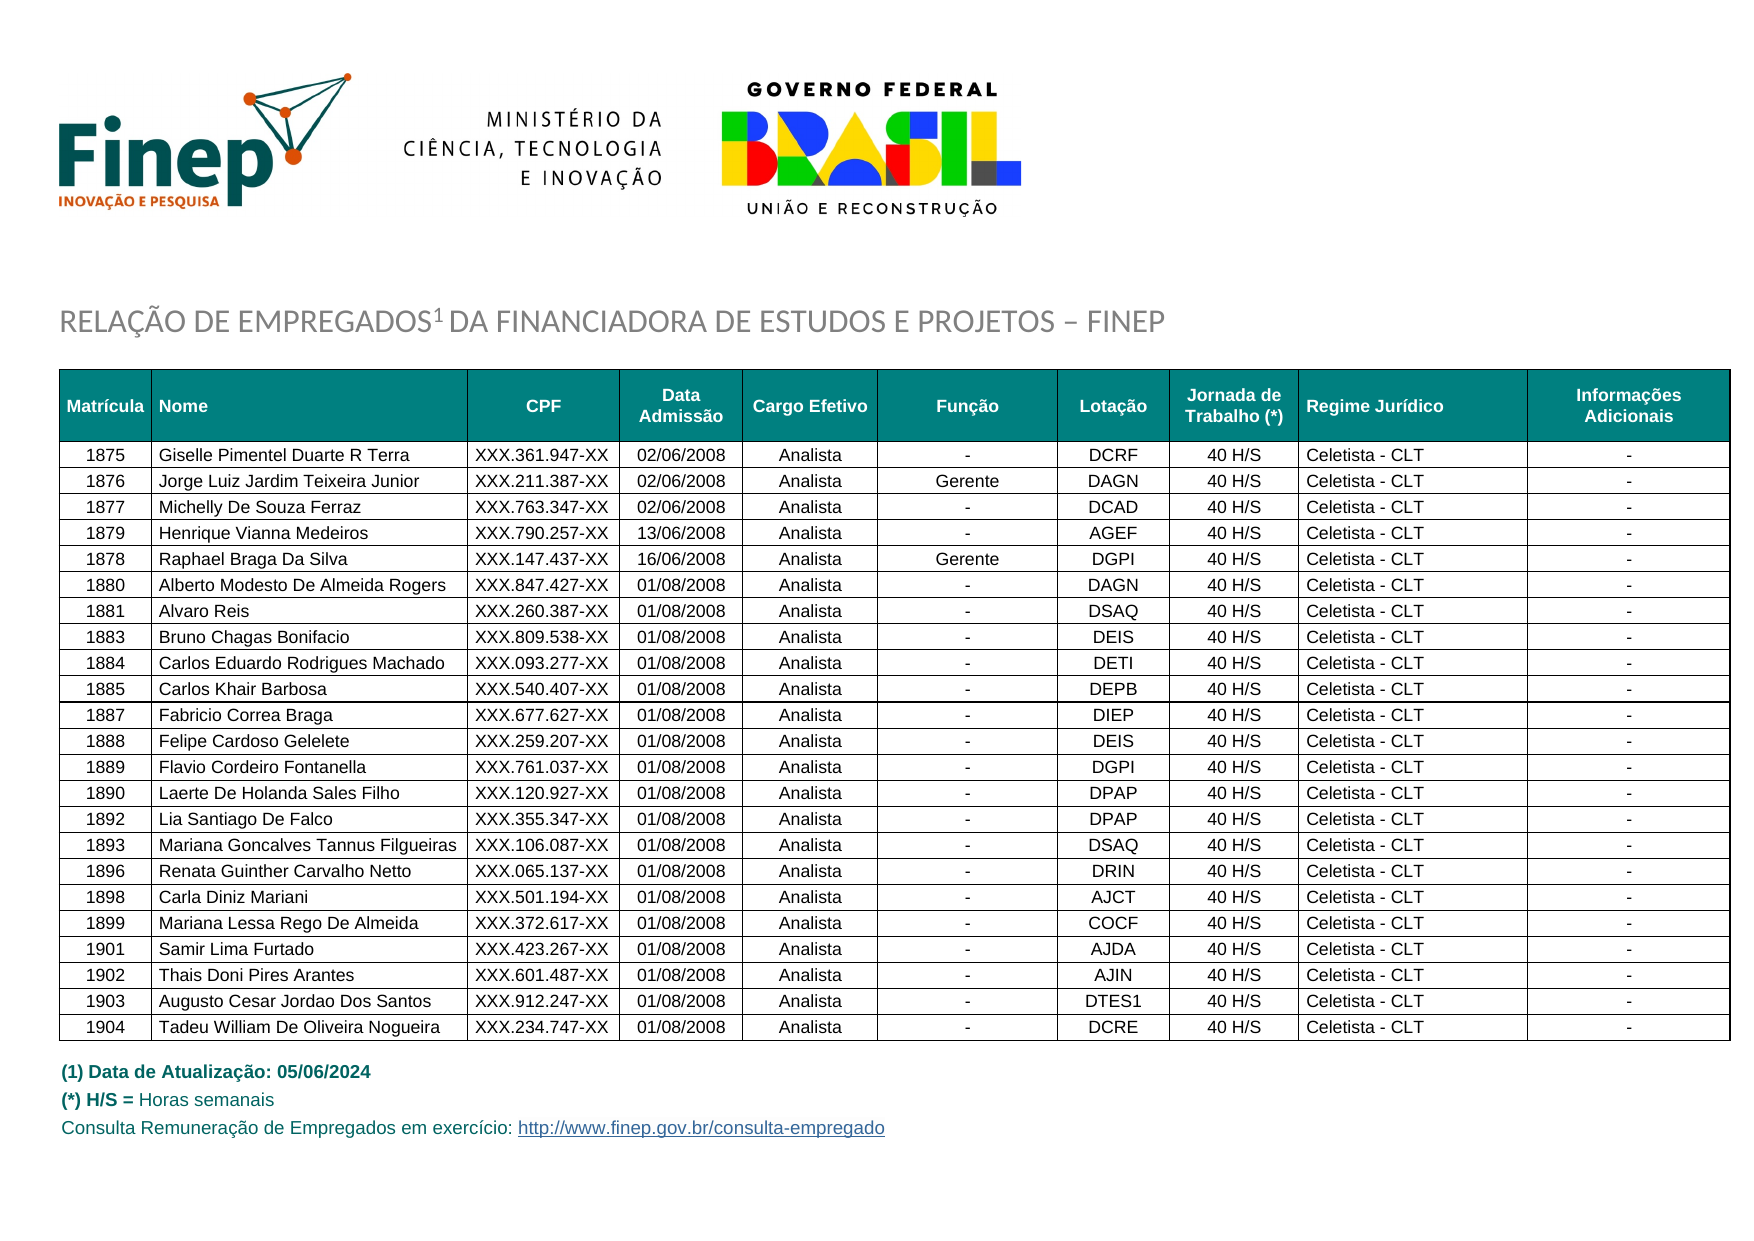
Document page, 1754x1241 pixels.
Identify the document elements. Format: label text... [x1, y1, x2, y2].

table_cell - [1528, 911, 1729, 936]
table_cell 40 H/S [1170, 729, 1298, 753]
table_cell XXX.912.247-XX [468, 989, 619, 1014]
table_cell Celetista - CLT [1299, 546, 1527, 571]
table_header Cargo Efetivo [743, 370, 877, 441]
table_cell Gerente [878, 468, 1057, 493]
table_cell DAGN [1058, 468, 1169, 493]
table_cell 01/08/2008 [620, 885, 742, 910]
table_cell 1883 [60, 624, 151, 649]
table_cell 1876 [60, 468, 151, 493]
table_cell 1901 [60, 937, 151, 962]
table_cell Gerente [878, 546, 1057, 571]
table_cell 40 H/S [1170, 650, 1298, 675]
table_cell Lia Santiago De Falco [152, 807, 467, 832]
table_cell - [1528, 572, 1729, 597]
table_cell - [1528, 937, 1729, 962]
table_cell 01/08/2008 [620, 859, 742, 884]
table_cell Analista [743, 755, 877, 779]
table_cell Celetista - CLT [1299, 598, 1527, 623]
table_cell 01/08/2008 [620, 676, 742, 701]
table_cell 1896 [60, 859, 151, 884]
table_cell Celetista - CLT [1299, 911, 1527, 936]
table_cell Celetista - CLT [1299, 781, 1527, 806]
table_cell - [1528, 676, 1729, 701]
table_cell - [1528, 442, 1729, 467]
table_cell 01/08/2008 [620, 1015, 742, 1040]
table_cell XXX.763.347-XX [468, 494, 619, 519]
table_cell Analista [743, 703, 877, 727]
table_cell Carlos Khair Barbosa [152, 676, 467, 701]
table_cell 01/08/2008 [620, 781, 742, 806]
table_cell 1902 [60, 963, 151, 988]
table_cell - [1528, 755, 1729, 779]
table_cell Laerte De Holanda Sales Filho [152, 781, 467, 806]
table_cell - [878, 937, 1057, 962]
table_cell - [878, 755, 1057, 779]
table_cell - [878, 781, 1057, 806]
table_cell - [878, 859, 1057, 884]
table_cell - [1528, 650, 1729, 675]
table_cell 1884 [60, 650, 151, 675]
table_header Nome [152, 370, 467, 441]
table_cell 02/06/2008 [620, 442, 742, 467]
table_cell - [1528, 859, 1729, 884]
table_cell 01/08/2008 [620, 703, 742, 727]
table_cell 01/08/2008 [620, 729, 742, 753]
table_cell XXX.211.387-XX [468, 468, 619, 493]
table_header Regime Jurídico [1299, 370, 1527, 441]
table_header Jornada de Trabalho (*) [1170, 370, 1298, 441]
table_cell 1879 [60, 520, 151, 545]
table_cell 01/08/2008 [620, 963, 742, 988]
table_cell 1878 [60, 546, 151, 571]
table_cell DCRF [1058, 442, 1169, 467]
table_cell 1889 [60, 755, 151, 779]
table_cell 02/06/2008 [620, 468, 742, 493]
table_cell 02/06/2008 [620, 494, 742, 519]
table_cell 40 H/S [1170, 833, 1298, 858]
table_cell 40 H/S [1170, 911, 1298, 936]
table_cell 40 H/S [1170, 885, 1298, 910]
table_cell DIEP [1058, 703, 1169, 727]
table_cell Carlos Eduardo Rodrigues Machado [152, 650, 467, 675]
table_cell Carla Diniz Mariani [152, 885, 467, 910]
table_cell COCF [1058, 911, 1169, 936]
table_cell - [878, 520, 1057, 545]
table_cell XXX.423.267-XX [468, 937, 619, 962]
table_cell Henrique Vianna Medeiros [152, 520, 467, 545]
table_cell 40 H/S [1170, 989, 1298, 1014]
table_cell - [878, 624, 1057, 649]
table_cell 40 H/S [1170, 703, 1298, 727]
table_cell 1898 [60, 885, 151, 910]
table_cell DTES1 [1058, 989, 1169, 1014]
table_cell Analista [743, 598, 877, 623]
table_cell XXX.361.947-XX [468, 442, 619, 467]
table_cell 01/08/2008 [620, 833, 742, 858]
table_cell XXX.260.387-XX [468, 598, 619, 623]
table_cell XXX.761.037-XX [468, 755, 619, 779]
table_cell - [878, 650, 1057, 675]
table_header Lotação [1058, 370, 1169, 441]
table_cell Celetista - CLT [1299, 833, 1527, 858]
table_cell XXX.065.137-XX [468, 859, 619, 884]
table_cell 16/06/2008 [620, 546, 742, 571]
table_cell - [878, 963, 1057, 988]
table_cell Analista [743, 989, 877, 1014]
table_cell Felipe Cardoso Gelelete [152, 729, 467, 753]
table_cell Celetista - CLT [1299, 755, 1527, 779]
table_cell - [878, 729, 1057, 753]
table_cell AGEF [1058, 520, 1169, 545]
table_cell DCAD [1058, 494, 1169, 519]
table_cell - [878, 807, 1057, 832]
table_cell Analista [743, 676, 877, 701]
table_cell DEIS [1058, 624, 1169, 649]
table_cell Celetista - CLT [1299, 859, 1527, 884]
table_cell Samir Lima Furtado [152, 937, 467, 962]
table_cell 1887 [60, 703, 151, 727]
table_cell 40 H/S [1170, 755, 1298, 779]
table_cell Celetista - CLT [1299, 729, 1527, 753]
table_cell DSAQ [1058, 833, 1169, 858]
table_cell XXX.259.207-XX [468, 729, 619, 753]
table_cell XXX.120.927-XX [468, 781, 619, 806]
table_cell 1888 [60, 729, 151, 753]
table_cell AJIN [1058, 963, 1169, 988]
table_cell - [878, 833, 1057, 858]
table_cell Augusto Cesar Jordao Dos Santos [152, 989, 467, 1014]
table_header Função [878, 370, 1057, 441]
table_cell Analista [743, 781, 877, 806]
table_cell 40 H/S [1170, 807, 1298, 832]
table_cell 01/08/2008 [620, 807, 742, 832]
table_cell Celetista - CLT [1299, 572, 1527, 597]
table_cell Bruno Chagas Bonifacio [152, 624, 467, 649]
table_cell Analista [743, 650, 877, 675]
table_cell 40 H/S [1170, 624, 1298, 649]
table_cell - [878, 572, 1057, 597]
table_cell - [1528, 989, 1729, 1014]
table_cell - [1528, 598, 1729, 623]
table_cell 1903 [60, 989, 151, 1014]
table_cell Analista [743, 1015, 877, 1040]
table_cell 40 H/S [1170, 598, 1298, 623]
table_cell Celetista - CLT [1299, 650, 1527, 675]
table_cell - [1528, 963, 1729, 988]
table_cell 40 H/S [1170, 494, 1298, 519]
table_cell XXX.677.627-XX [468, 703, 619, 727]
table_cell Analista [743, 937, 877, 962]
table_cell Analista [743, 911, 877, 936]
table_cell Analista [743, 807, 877, 832]
table_cell - [1528, 624, 1729, 649]
table_cell 01/08/2008 [620, 937, 742, 962]
table_cell XXX.809.538-XX [468, 624, 619, 649]
table_cell DAGN [1058, 572, 1169, 597]
table_cell Analista [743, 442, 877, 467]
table_cell 1892 [60, 807, 151, 832]
table_cell Celetista - CLT [1299, 494, 1527, 519]
table_cell XXX.234.747-XX [468, 1015, 619, 1040]
table_cell DSAQ [1058, 598, 1169, 623]
table_cell XXX.847.427-XX [468, 572, 619, 597]
table_cell DGPI [1058, 546, 1169, 571]
table_cell - [1528, 468, 1729, 493]
table_cell - [1528, 703, 1729, 727]
table_cell 40 H/S [1170, 572, 1298, 597]
table_cell DEIS [1058, 729, 1169, 753]
table_cell Analista [743, 963, 877, 988]
table_header Data Admissão [620, 370, 742, 441]
table_cell 40 H/S [1170, 676, 1298, 701]
table_cell XXX.601.487-XX [468, 963, 619, 988]
table_cell - [878, 911, 1057, 936]
table_cell 13/06/2008 [620, 520, 742, 545]
table_cell 01/08/2008 [620, 755, 742, 779]
table_cell DCRE [1058, 1015, 1169, 1040]
table_header Informações Adicionais [1528, 370, 1729, 441]
table_cell 1881 [60, 598, 151, 623]
table_header CPF [468, 370, 619, 441]
table_cell XXX.501.194-XX [468, 885, 619, 910]
table_cell Analista [743, 572, 877, 597]
table_cell 1877 [60, 494, 151, 519]
table_cell Celetista - CLT [1299, 624, 1527, 649]
table_cell 40 H/S [1170, 859, 1298, 884]
table_cell DEPB [1058, 676, 1169, 701]
table_cell Analista [743, 520, 877, 545]
table_cell - [1528, 807, 1729, 832]
table_cell - [1528, 833, 1729, 858]
table_cell AJDA [1058, 937, 1169, 962]
table_cell Celetista - CLT [1299, 963, 1527, 988]
table_cell Mariana Lessa Rego De Almeida [152, 911, 467, 936]
table_cell Michelly De Souza Ferraz [152, 494, 467, 519]
table_cell Giselle Pimentel Duarte R Terra [152, 442, 467, 467]
table_cell DPAP [1058, 807, 1169, 832]
table_cell - [878, 494, 1057, 519]
table_cell XXX.355.347-XX [468, 807, 619, 832]
table_cell - [1528, 729, 1729, 753]
table_cell Analista [743, 546, 877, 571]
table_cell Celetista - CLT [1299, 937, 1527, 962]
table_cell Alvaro Reis [152, 598, 467, 623]
table_cell - [878, 989, 1057, 1014]
table_cell XXX.093.277-XX [468, 650, 619, 675]
table_cell 1899 [60, 911, 151, 936]
table_cell Analista [743, 885, 877, 910]
table_cell Renata Guinther Carvalho Netto [152, 859, 467, 884]
table_cell Mariana Goncalves Tannus Filgueiras [152, 833, 467, 858]
table_cell 40 H/S [1170, 442, 1298, 467]
table_cell 01/08/2008 [620, 650, 742, 675]
table_cell Analista [743, 859, 877, 884]
table_cell - [1528, 781, 1729, 806]
table_cell 40 H/S [1170, 963, 1298, 988]
table_cell - [878, 1015, 1057, 1040]
table_cell Analista [743, 468, 877, 493]
table_cell 40 H/S [1170, 520, 1298, 545]
table_cell Tadeu William De Oliveira Nogueira [152, 1015, 467, 1040]
table_cell DRIN [1058, 859, 1169, 884]
table_cell - [878, 442, 1057, 467]
table_cell 01/08/2008 [620, 572, 742, 597]
table_cell - [878, 885, 1057, 910]
table_cell Jorge Luiz Jardim Teixeira Junior [152, 468, 467, 493]
table_cell - [878, 676, 1057, 701]
table_cell 40 H/S [1170, 937, 1298, 962]
table_cell Celetista - CLT [1299, 676, 1527, 701]
table_cell DGPI [1058, 755, 1169, 779]
table_cell Thais Doni Pires Arantes [152, 963, 467, 988]
table_cell Celetista - CLT [1299, 885, 1527, 910]
table_cell 01/08/2008 [620, 989, 742, 1014]
table_cell Analista [743, 729, 877, 753]
table_cell - [1528, 520, 1729, 545]
table_cell Analista [743, 624, 877, 649]
table_cell 01/08/2008 [620, 911, 742, 936]
table_cell XXX.540.407-XX [468, 676, 619, 701]
table_cell 01/08/2008 [620, 624, 742, 649]
table_cell DPAP [1058, 781, 1169, 806]
table_cell DETI [1058, 650, 1169, 675]
table_cell - [1528, 885, 1729, 910]
table_cell Flavio Cordeiro Fontanella [152, 755, 467, 779]
table_cell - [1528, 1015, 1729, 1040]
table_cell - [878, 598, 1057, 623]
table_cell Raphael Braga Da Silva [152, 546, 467, 571]
table_cell XXX.147.437-XX [468, 546, 619, 571]
table_cell Analista [743, 833, 877, 858]
table_cell Celetista - CLT [1299, 807, 1527, 832]
table_cell Alberto Modesto De Almeida Rogers [152, 572, 467, 597]
table_cell Celetista - CLT [1299, 468, 1527, 493]
table_cell 1890 [60, 781, 151, 806]
table_cell 1904 [60, 1015, 151, 1040]
table_cell 40 H/S [1170, 781, 1298, 806]
table_cell XXX.790.257-XX [468, 520, 619, 545]
table_cell 40 H/S [1170, 546, 1298, 571]
table_cell AJCT [1058, 885, 1169, 910]
table_cell Fabricio Correa Braga [152, 703, 467, 727]
table_cell Celetista - CLT [1299, 1015, 1527, 1040]
table_cell XXX.372.617-XX [468, 911, 619, 936]
table_cell Analista [743, 494, 877, 519]
table_cell 1875 [60, 442, 151, 467]
table_cell - [1528, 546, 1729, 571]
table_cell 1893 [60, 833, 151, 858]
table_cell - [878, 703, 1057, 727]
table_cell 1880 [60, 572, 151, 597]
table_cell Celetista - CLT [1299, 703, 1527, 727]
table_cell XXX.106.087-XX [468, 833, 619, 858]
table_cell Celetista - CLT [1299, 520, 1527, 545]
table_cell 40 H/S [1170, 468, 1298, 493]
table_header Matrícula [60, 370, 151, 441]
table_cell - [1528, 494, 1729, 519]
table_cell 40 H/S [1170, 1015, 1298, 1040]
table_cell Celetista - CLT [1299, 989, 1527, 1014]
table_cell 01/08/2008 [620, 598, 742, 623]
table_cell 1885 [60, 676, 151, 701]
table_cell Celetista - CLT [1299, 442, 1527, 467]
